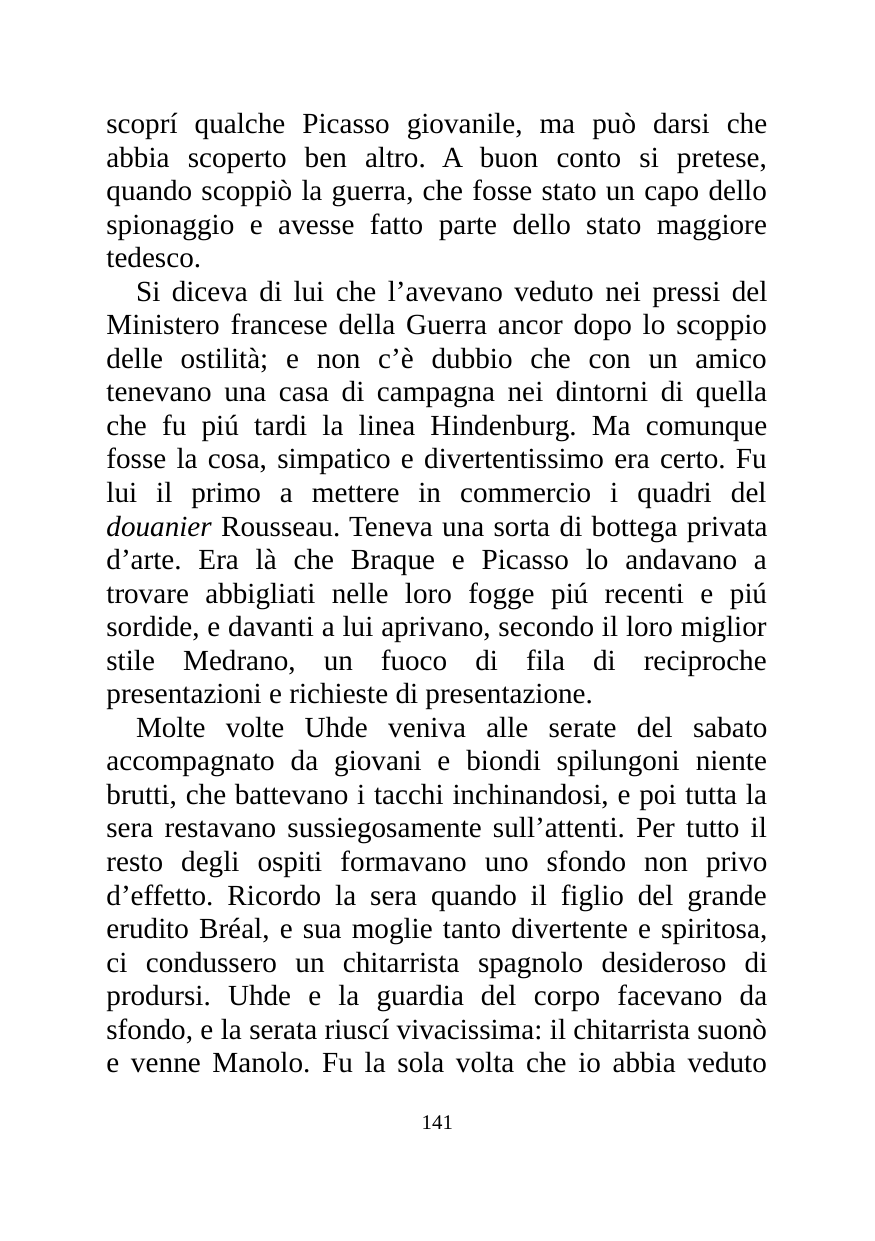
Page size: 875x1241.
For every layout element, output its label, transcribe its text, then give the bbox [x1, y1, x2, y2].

text Molte volte Uhde veniva alle serate del sabato accompagnato da giovani e biondi spilungoni niente brutti, che battevano i tacchi inchinandosi, e poi tutta la sera restavano sussiegosamente sull’attenti. Per tutto il resto degli ospiti formavano uno sfondo non privo d’effetto. Ricordo la sera quando il figlio del grande erudito Bréal, e sua moglie tanto divertente e spiritosa, ci condussero un chitarrista spagnolo desideroso di prodursi. Uhde e la guardia del corpo facevano da sfondo, e la serata riuscí vivacissima: il chitarrista suonò e venne Manolo. Fu la sola volta che io abbia veduto [106, 710, 768, 1079]
text scoprí qualche Picasso giovanile, ma può darsi che abbia scoperto ben altro. A buon conto si pretese, quando scoppiò la guerra, che fosse stato un capo dello spionaggio e avesse fatto parte dello stato maggiore tedesco. [106, 106, 768, 274]
text Si diceva di lui che l’avevano veduto nei pressi del Ministero francese della Guerra ancor dopo lo scoppio delle ostilità; e non c’è dubbio che con un amico tenevano una casa di campagna nei dintorni di quella che fu piú tardi la linea Hindenburg. Ma comunque fosse la cosa, simpatico e divertentissimo era certo. Fu lui il primo a mettere in commercio i quadri del douanier Rousseau. Teneva una sorta di bottega privata d’arte. Era là che Braque e Picasso lo andavano a trovare abbigliati nelle loro fogge piú recenti e piú sordide, e davanti a lui aprivano, secondo il loro miglior stile Medrano, un fuoco di fila di reciproche presentazioni e richieste di presentazione. [106, 274, 768, 710]
